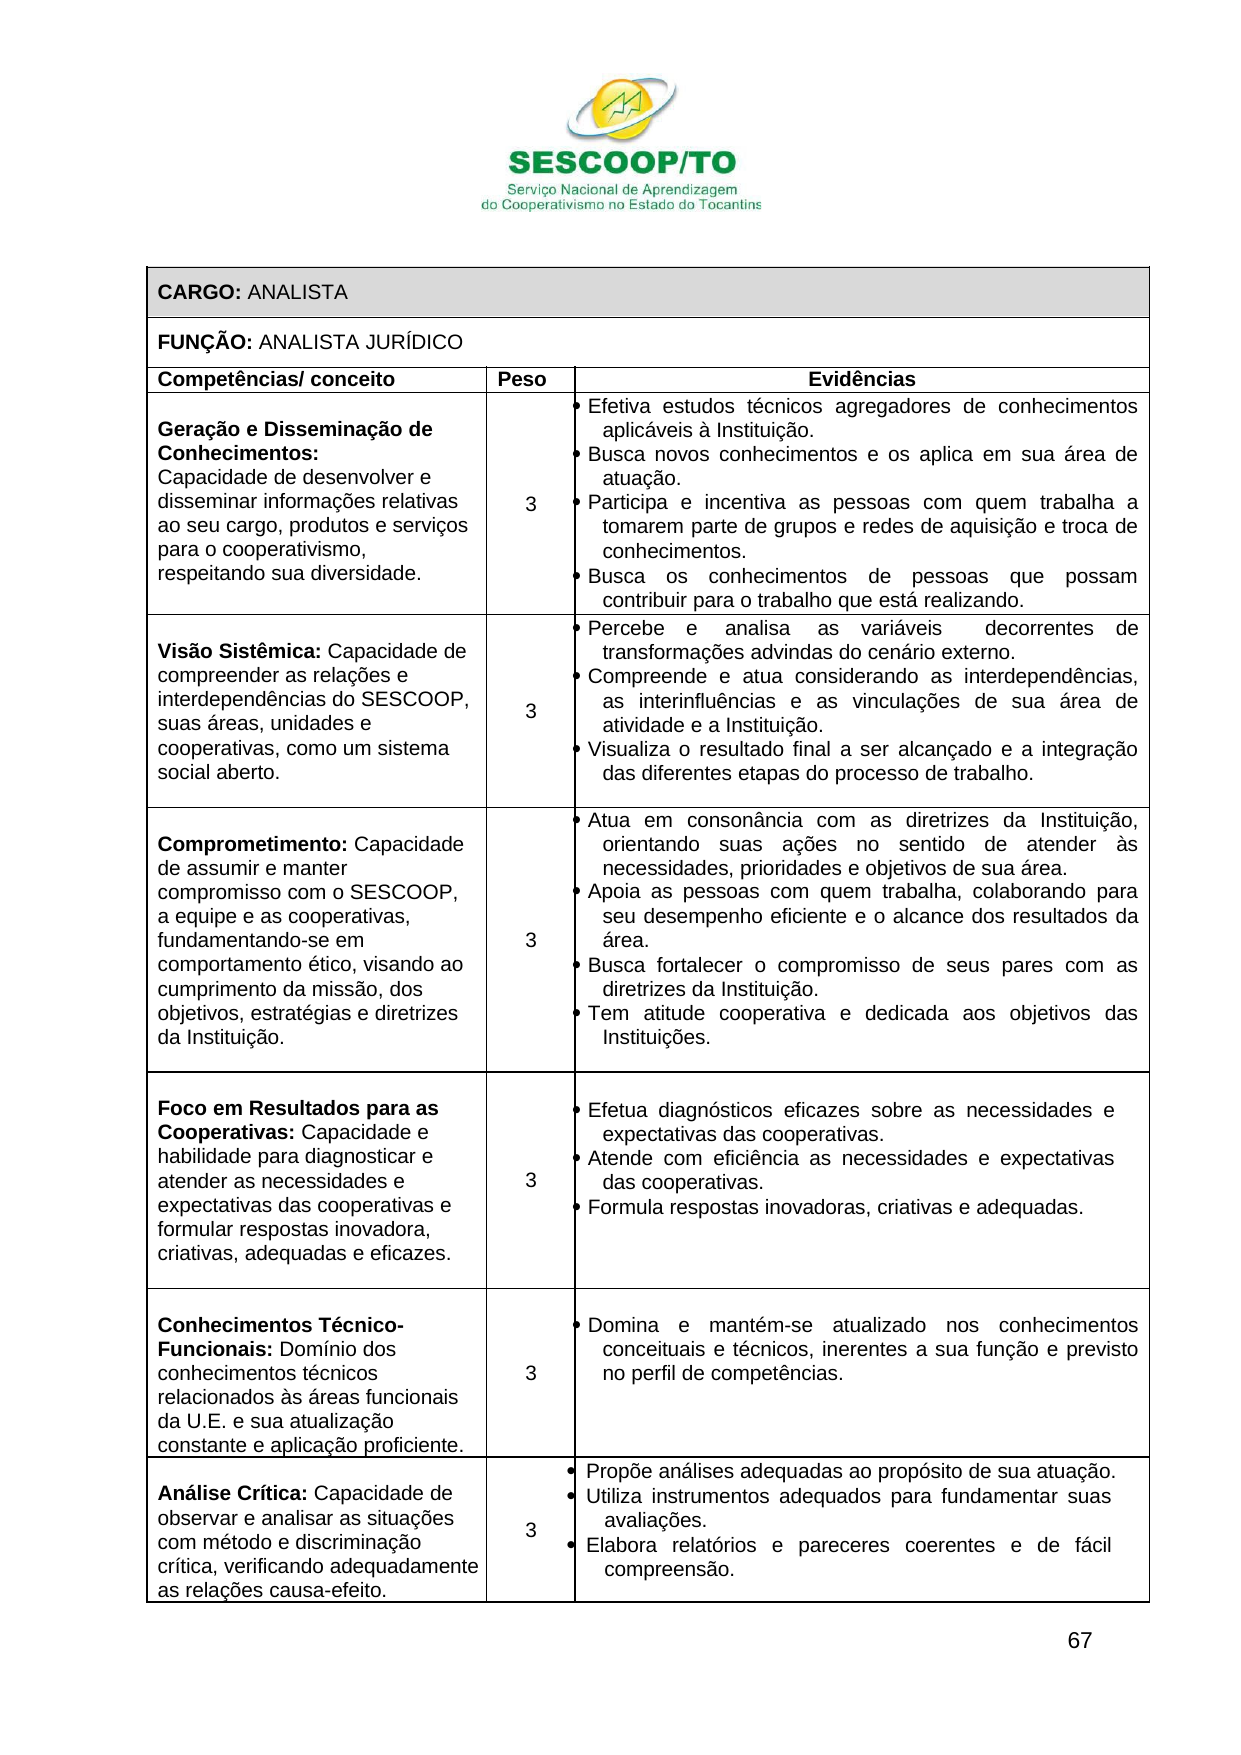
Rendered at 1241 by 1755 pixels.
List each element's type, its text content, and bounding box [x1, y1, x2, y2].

table_cell Comprometimento: Capacidade de assumir e manter compromisso com o SESCOOP, a equipe e as cooperativas, fundamentando-se em comportamento ético, visando ao cumprimento da missão, dos objetivos, estratégias e diretrizes da Instituição. [148, 808, 486, 1071]
table_cell Foco em Resultados para as Cooperativas: Capacidade e habilidade para diagnosticar e atender as necessidades e expectativas das cooperativas e formular respostas inovadora, criativas, adequadas e eficazes. [148, 1073, 486, 1287]
table_cell Competências/ conceito [148, 368, 486, 391]
table_cell 3 [487, 1458, 574, 1601]
table_header CARGO: ANALISTA [148, 268, 1149, 316]
table_cell FUNÇÃO: ANALISTA JURÍDICO [148, 318, 1149, 366]
table_cell Geração e Disseminação de Conhecimentos: Capacidade de desenvolver e disseminar informações relativas ao seu cargo, produtos e serviços para o cooperativismo, respeitando sua diversidade. [148, 393, 486, 614]
table_cell Peso [487, 368, 574, 391]
table_cell 3 [487, 1289, 574, 1456]
table_cell Visão Sistêmica: Capacidade de compreender as relações e interdependências do SESCOOP, suas áreas, unidades e cooperativas, como um sistema social aberto. [148, 615, 486, 806]
table_cell Conhecimentos Técnico- Funcionais: Domínio dos conhecimentos técnicos relacionados às áreas funcionais da U.E. e sua atualização constante e aplicação proficiente. [148, 1289, 486, 1456]
table_cell Domina e mantém-se atualizado nos conhecimentos conceituais e técnicos, inerentes a sua função e previsto no perfil de competências. [576, 1289, 1149, 1456]
table_cell 3 [487, 1073, 574, 1287]
table_cell 3 [487, 615, 574, 806]
table_cell 3 [487, 808, 574, 1071]
table_cell Propõe análises adequadas ao propósito de sua atuação. Utiliza instrumentos adequados para fundamentar suas avaliações. Elabora relatórios e pareceres coerentes e de fácil compreensão. [576, 1458, 1149, 1601]
table_cell Efetua diagnósticos eficazes sobre as necessidades e expectativas das cooperativas. Atende com eficiência as necessidades e expectativas das cooperativas. Formula respostas inovadoras, criativas e adequadas. [576, 1073, 1149, 1287]
table_cell Efetiva estudos técnicos agregadores de conhecimentos aplicáveis à Instituição. Busca novos conhecimentos e os aplica em sua área de atuação. Participa e incentiva as pessoas com quem trabalha a tomarem parte de grupos e redes de aquisição e troca de conhecimentos. Busca os conhecimentos de pessoas que possam contribuir para o trabalho que está realizando. [576, 393, 1149, 614]
table_cell Atua em consonância com as diretrizes da Instituição, orientando suas ações no sentido de atender às necessidades, prioridades e objetivos de sua área. Apoia as pessoas com quem trabalha, colaborando para seu desempenho eficiente e o alcance dos resultados da área. Busca fortalecer o compromisso de seus pares com as diretrizes da Instituição. Tem atitude cooperativa e dedicada aos objetivos das Instituições. [576, 808, 1149, 1071]
table_cell Evidências [576, 368, 1149, 391]
table_cell 3 [487, 393, 574, 614]
table_cell Percebe e analisa as variáveis decorrentes de transformações advindas do cenário externo. Compreende e atua considerando as interdependências, as interinfluências e as vinculações de sua área de atividade e a Instituição. Visualiza o resultado final a ser alcançado e a integração das diferentes etapas do processo de trabalho. [576, 615, 1149, 806]
table_cell Análise Crítica: Capacidade de observar e analisar as situações com método e discriminação crítica, verificando adequadamente as relações causa-efeito. [148, 1458, 486, 1601]
